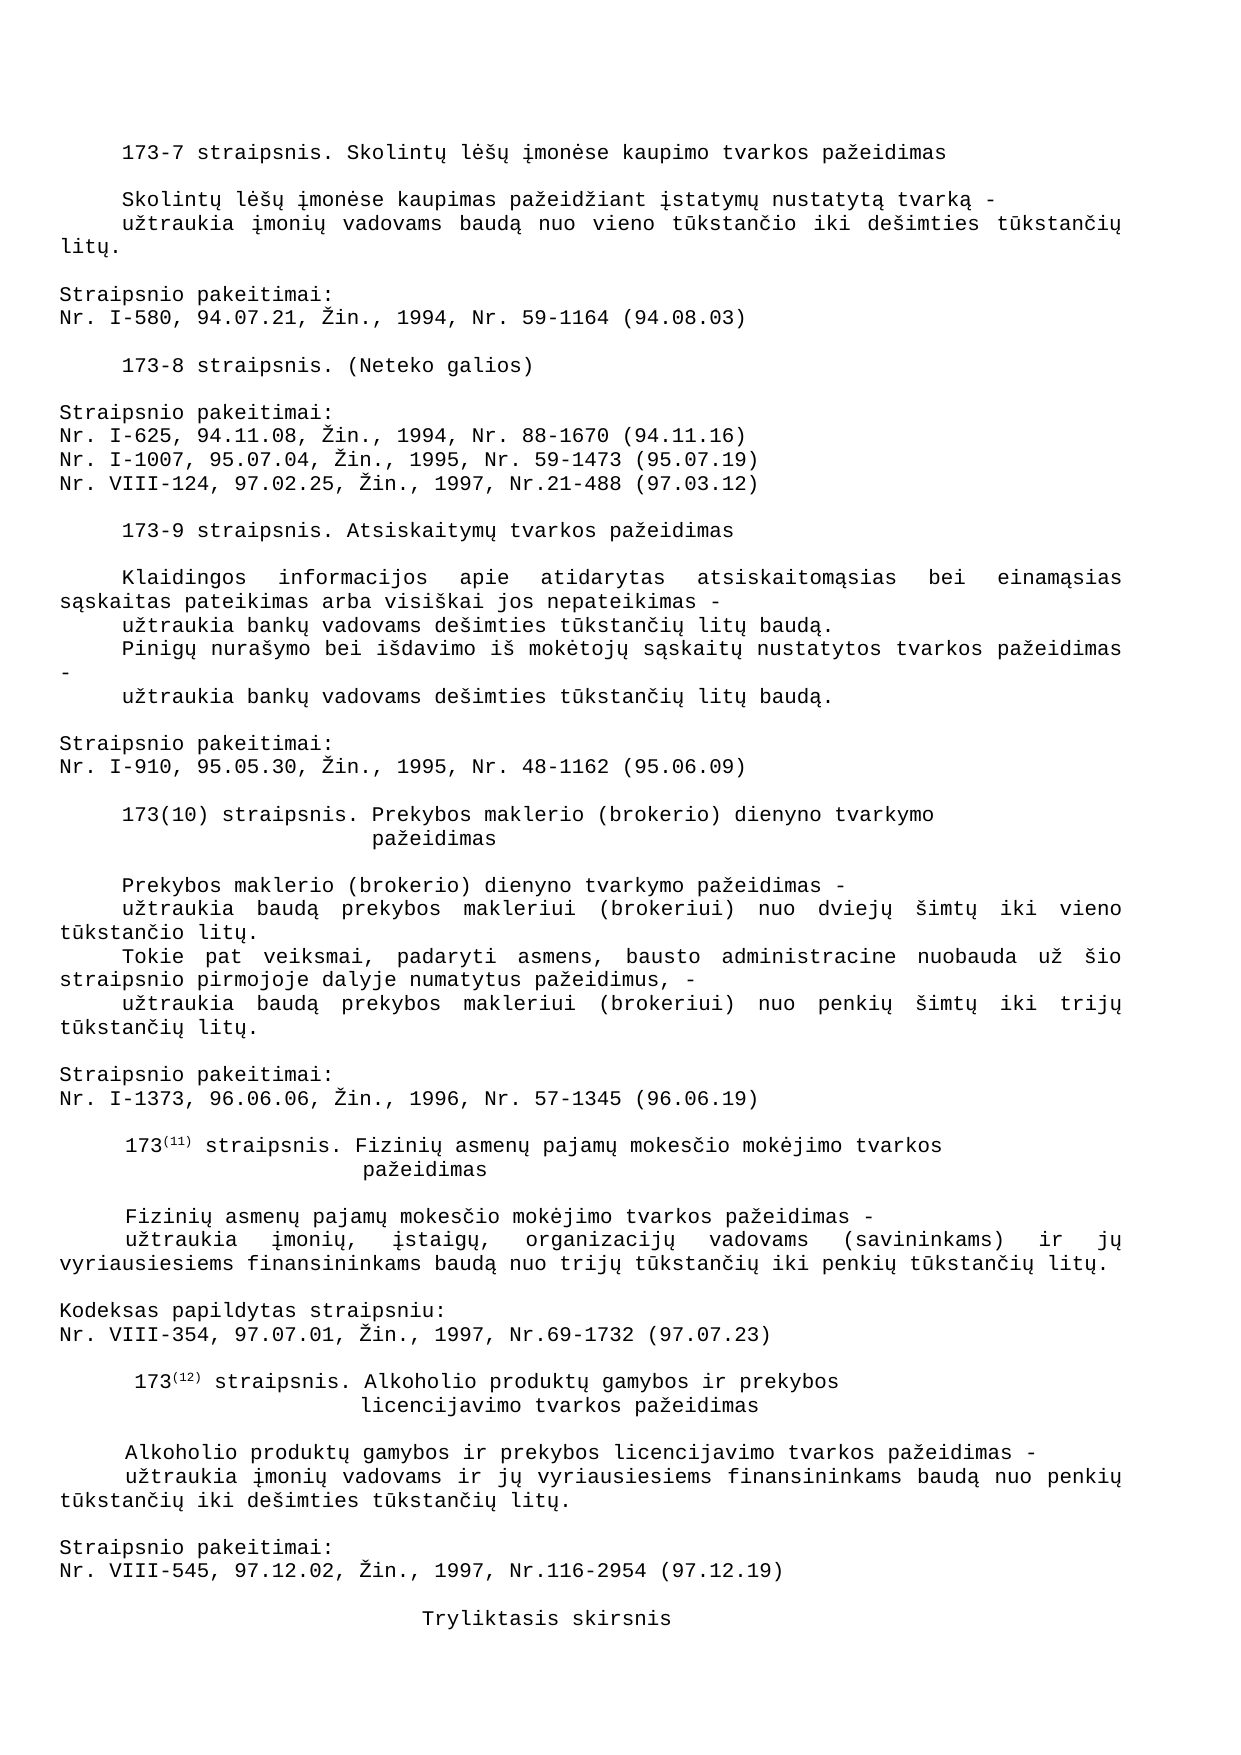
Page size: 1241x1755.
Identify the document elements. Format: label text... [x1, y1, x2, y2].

text 173-7 straipsnis. Skolintų lėšų įmonėse kaupimo tvarkos pažeidimas [59, 142, 1122, 165]
text 173(12) straipsnis. Alkoholio produktų gamybos ir prekybos [134, 1371, 1122, 1395]
text Nr. I-910, 95.05.30, Žin., 1995, Nr. 48-1162 (95.06.09) [59, 757, 1122, 780]
text Kodeksas papildytas straipsniu: [59, 1300, 1122, 1324]
text Straipsnio pakeitimai: [59, 284, 1122, 307]
text Nr. VIII-545, 97.12.02, Žin., 1997, Nr.116-2954 (97.12.19) [59, 1561, 1122, 1584]
text licencijavimo tvarkos pažeidimas [134, 1395, 1122, 1419]
text Tokie pat veiksmai, padaryti asmens, bausto administracine nuobauda už šio straipsnio pirmojoje dalyje numatytus pažeidimus, - [59, 946, 1122, 993]
text užtraukia baudą prekybos makleriui (brokeriui) nuo dviejų šimtų iki vieno tūkstančio litų. [59, 898, 1122, 946]
text užtraukia bankų vadovams dešimties tūkstančių litų baudą. [59, 615, 1122, 638]
text 173(10) straipsnis. Prekybos maklerio (brokerio) dienyno tvarkymo [59, 804, 1122, 827]
text Pinigų nurašymo bei išdavimo iš mokėtojų sąskaitų nustatytos tvarkos pažeidimas - [59, 638, 1122, 686]
text užtraukia įmonių, įstaigų, organizacijų vadovams (savininkams) ir jų vyriausiesiems finansininkams baudą nuo trijų tūkstančių iki penkių tūkstančių litų. [59, 1229, 1122, 1277]
text Fizinių asmenų pajamų mokesčio mokėjimo tvarkos pažeidimas - [59, 1206, 1122, 1229]
text 173(11) straipsnis. Fizinių asmenų pajamų mokesčio mokėjimo tvarkos [59, 1135, 1122, 1158]
text Straipsnio pakeitimai: [59, 733, 1122, 757]
text Straipsnio pakeitimai: [59, 1064, 1122, 1088]
text Nr. I-1373, 96.06.06, Žin., 1996, Nr. 57-1345 (96.06.19) [59, 1088, 1122, 1111]
text Nr. I-625, 94.11.08, Žin., 1994, Nr. 88-1670 (94.11.16) [59, 426, 1122, 449]
text Tryliktasis skirsnis [59, 1608, 1122, 1631]
text 173-8 straipsnis. (Neteko galios) [59, 354, 1122, 378]
text Skolintų lėšų įmonėse kaupimas pažeidžiant įstatymų nustatytą tvarką - [59, 189, 1122, 213]
text Nr. I-580, 94.07.21, Žin., 1994, Nr. 59-1164 (94.08.03) [59, 307, 1122, 331]
text Nr. VIII-124, 97.02.25, Žin., 1997, Nr.21-488 (97.03.12) [59, 473, 1122, 496]
text Straipsnio pakeitimai: [59, 1537, 1122, 1561]
text užtraukia įmonių vadovams baudą nuo vieno tūkstančio iki dešimties tūkstančių litų. [59, 213, 1122, 260]
text Nr. VIII-354, 97.07.01, Žin., 1997, Nr.69-1732 (97.07.23) [59, 1324, 1122, 1348]
text Straipsnio pakeitimai: [59, 402, 1122, 426]
text užtraukia įmonių vadovams ir jų vyriausiesiems finansininkams baudą nuo penkių tūkstančių iki dešimties tūkstančių litų. [59, 1466, 1122, 1513]
text pažeidimas [59, 1158, 1122, 1182]
text užtraukia baudą prekybos makleriui (brokeriui) nuo penkių šimtų iki trijų tūkstančių litų. [59, 993, 1122, 1040]
text pažeidimas [59, 827, 1122, 851]
text Alkoholio produktų gamybos ir prekybos licencijavimo tvarkos pažeidimas - [59, 1442, 1122, 1466]
text Nr. I-1007, 95.07.04, Žin., 1995, Nr. 59-1473 (95.07.19) [59, 449, 1122, 473]
text 173-9 straipsnis. Atsiskaitymų tvarkos pažeidimas [59, 520, 1122, 544]
text Prekybos maklerio (brokerio) dienyno tvarkymo pažeidimas - [59, 875, 1122, 898]
text Klaidingos informacijos apie atidarytas atsiskaitomąsias bei einamąsias sąskaitas pateikimas arba visiškai jos nepateikimas - [59, 567, 1122, 615]
text užtraukia bankų vadovams dešimties tūkstančių litų baudą. [59, 686, 1122, 709]
